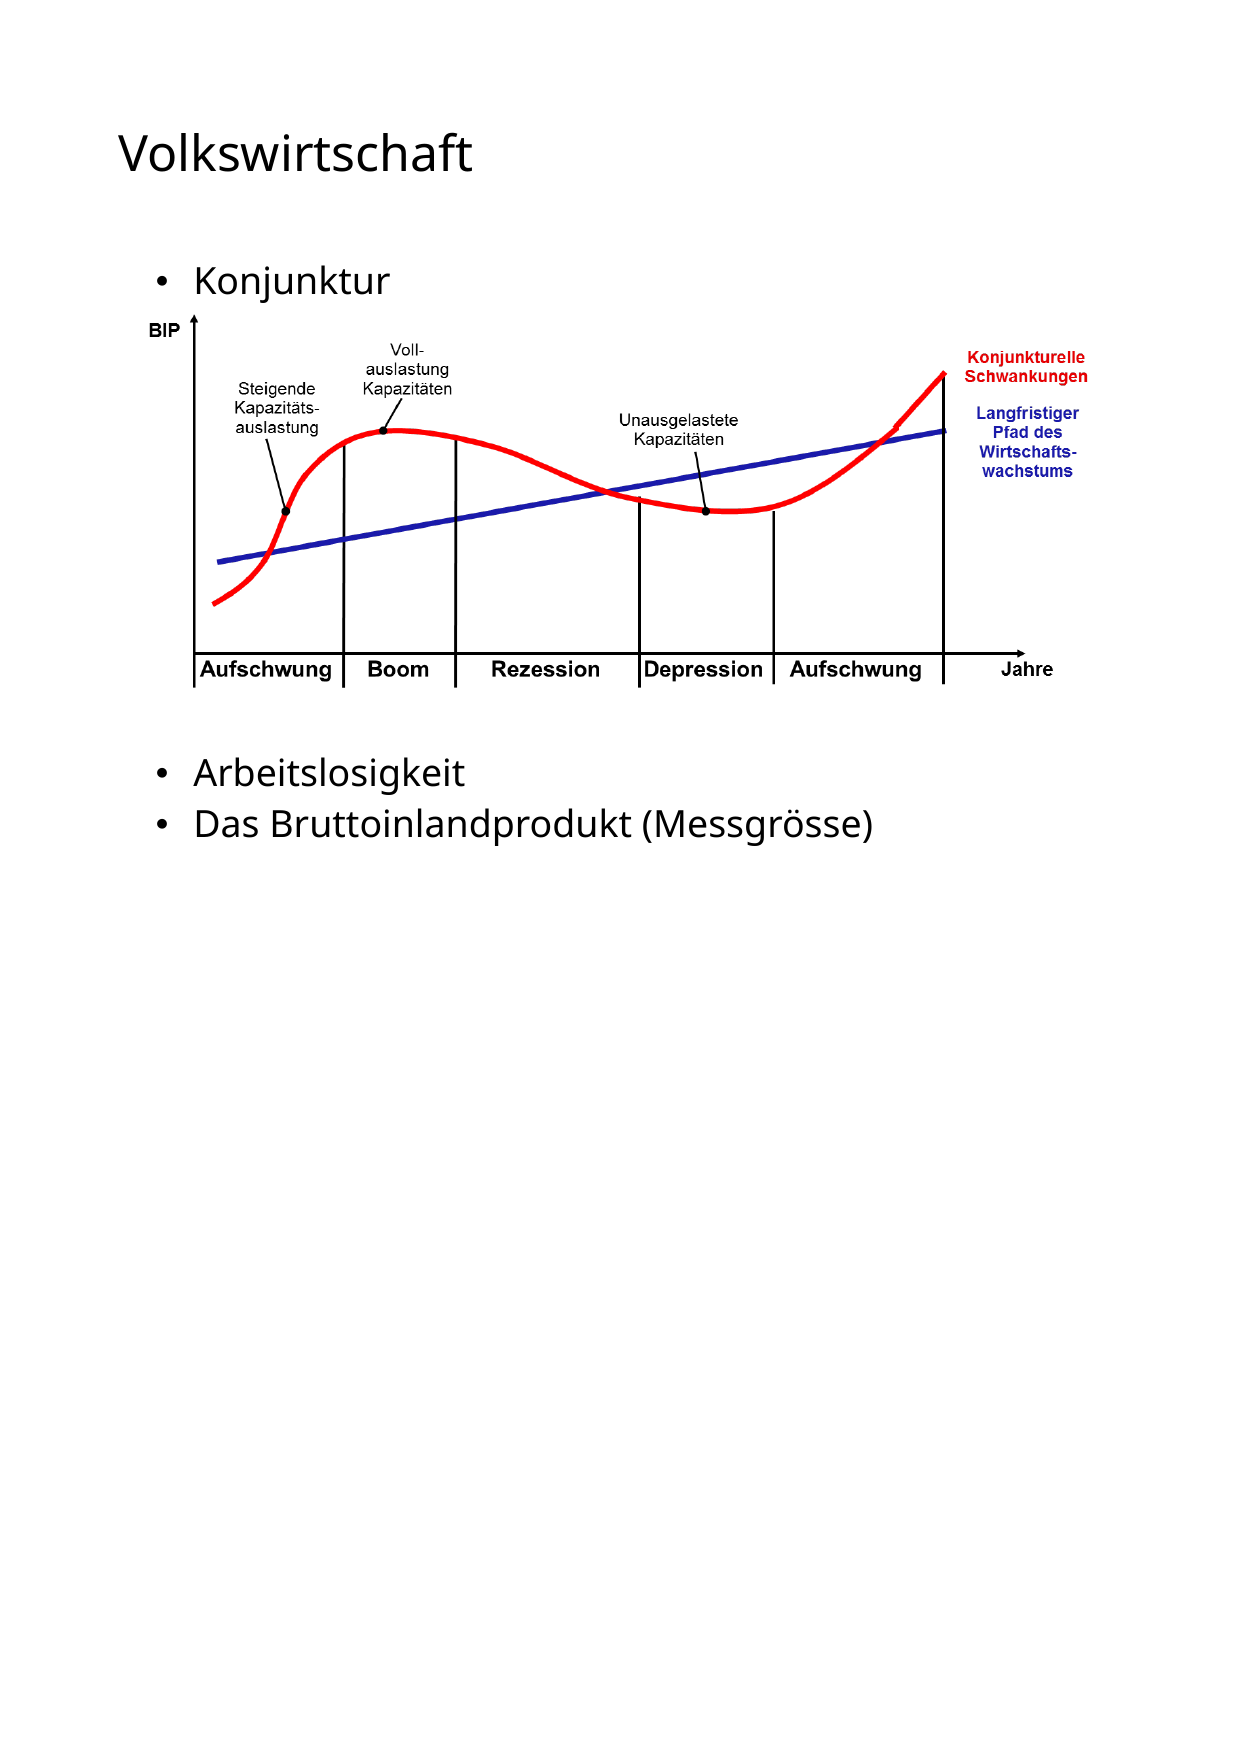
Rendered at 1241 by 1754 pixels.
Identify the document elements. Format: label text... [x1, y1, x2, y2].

list Das Bruttoinlandprodukt (Messgrösse) [156, 797, 1122, 848]
list Arbeitslosigkeit [156, 746, 1122, 797]
list Konjunktur [156, 254, 1122, 305]
picture [136, 305, 1104, 696]
text Volkswirtschaft [118, 118, 1122, 186]
